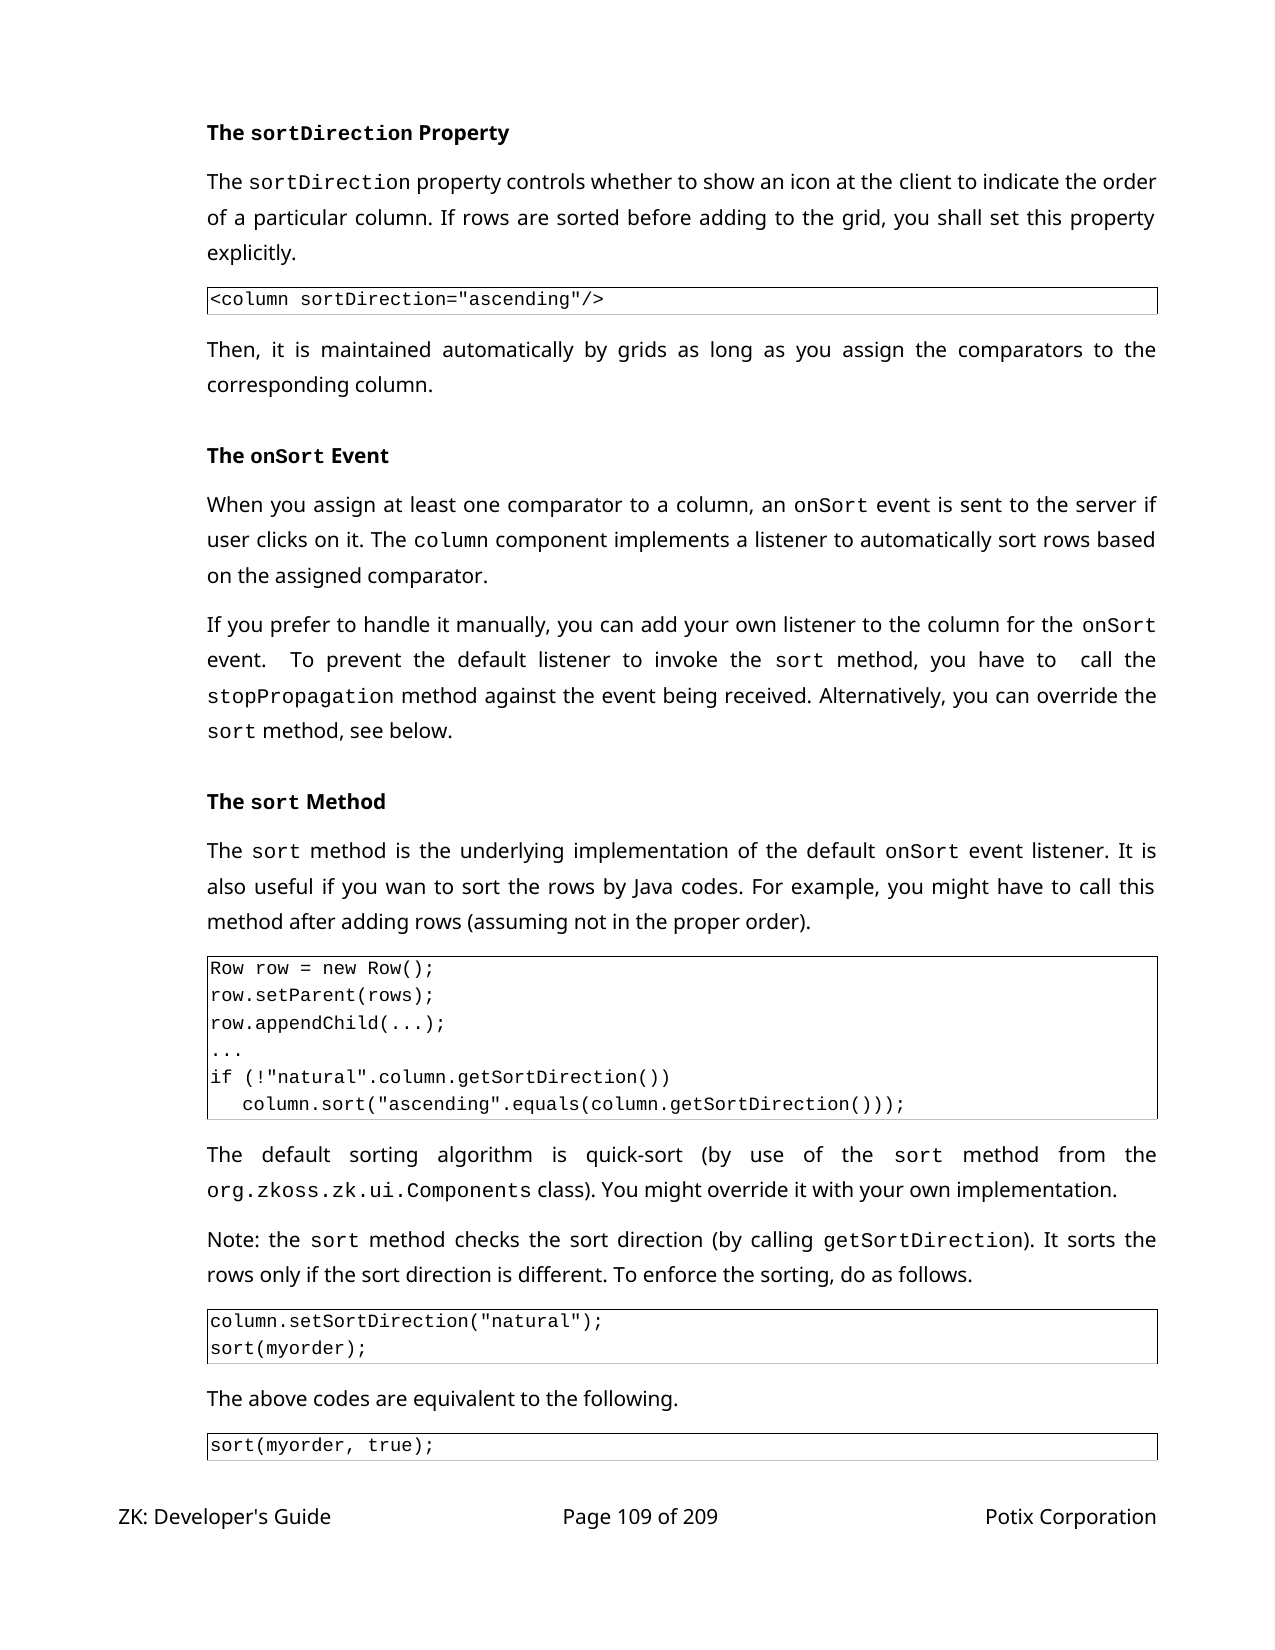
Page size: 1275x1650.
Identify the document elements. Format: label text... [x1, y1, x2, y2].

text Note: the sort method checks the sort direction (by calling getSortDirection). It sorts the rows only if the sort direction is different. To enforce the sorting, do as follows. [207, 1225, 1157, 1288]
text <column sortDirection="ascending"/> [208, 288, 1157, 314]
text The sort method is the underlying implementation of the default onSort event listener. It is also useful if you wan to sort the rows by Java codes. For example, you might have to call this method after adding rows (assuming not in the proper order). [207, 837, 1157, 936]
subtitle The onSort Event [207, 441, 1157, 469]
subtitle The sortDirection Property [207, 118, 1157, 147]
text Row row = new Row(); [208, 957, 1157, 980]
text The above codes are equivalent to the following. [207, 1384, 1157, 1412]
text sort(myorder); [208, 1336, 1157, 1363]
subtitle The sort Method [207, 787, 1157, 816]
text The sortDirection property controls whether to show an icon at the client to indicate the order of a particular column. If rows are sorted before adding to the grid, you shall set this property explicitly. [207, 167, 1157, 266]
text row.setParent(rows); [208, 983, 1157, 1008]
text if (!"natural".column.getSortDirection()) [208, 1065, 1157, 1089]
text The default sorting algorithm is quick-sort (by use of the sort method from the org.zkoss.zk.ui.Components class). You might override it with your own implementation. [207, 1140, 1157, 1204]
text column.setSortDirection("natural"); [208, 1310, 1157, 1333]
text When you assign at least one comparator to a column, an onSort event is sent to the server if user clicks on it. The column component implements a listener to automatically sort rows based on the assigned comparator. [207, 490, 1157, 589]
text sort(myorder, true); [208, 1434, 1157, 1460]
text ... [208, 1038, 1157, 1062]
text column.sort("ascending".equals(column.getSortDirection())); [208, 1092, 1157, 1119]
text row.appendChild(...); [208, 1011, 1157, 1035]
text If you prefer to handle it manually, you can add your own listener to the column for the onSort event. To prevent the default listener to invoke the sort method, you have to call the stopPropagation method against the event being received. Alternatively, you can override the sort method, see below. [207, 610, 1157, 745]
text Then, it is maintained automatically by grids as long as you assign the comparators to the corresponding column. [207, 335, 1157, 398]
